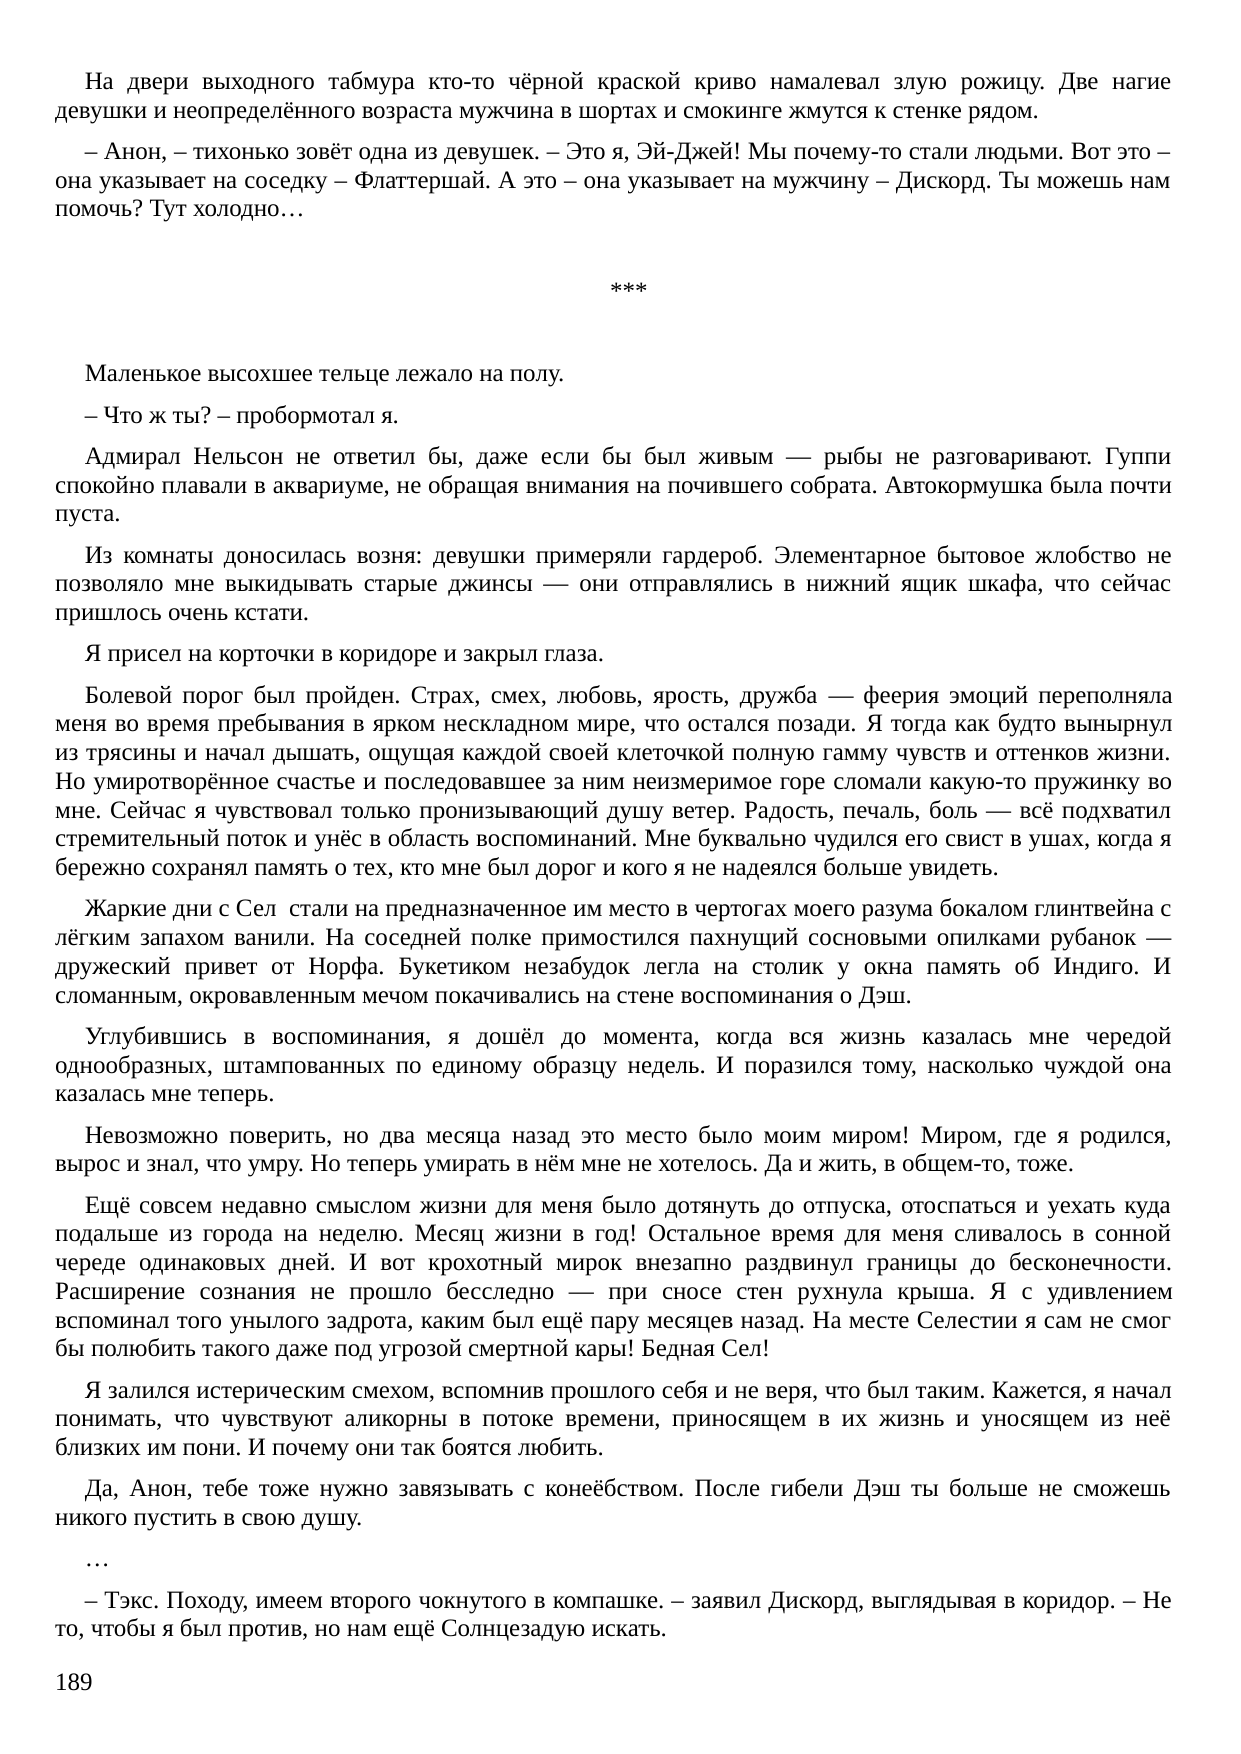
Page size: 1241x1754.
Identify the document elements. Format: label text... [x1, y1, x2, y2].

text Я присел на корточки в коридоре и закрыл глаза. [55, 638, 1173, 667]
text Маленькое высохшее тельце лежало на полу. [55, 358, 1173, 387]
text Невозможно поверить, но два месяца назад это место было моим миром! Миром, где я родился, вырос и знал, что умру. Но теперь умирать в нём мне не хотелось. Да и жить, в общем-то, тоже. [55, 1120, 1173, 1177]
text *** [55, 276, 1173, 305]
text – Что ж ты? – пробормотал я. [55, 400, 1173, 428]
text Адмирал Нельсон не ответил бы, даже если бы был живым — рыбы не разговаривают. Гуппи спокойно плавали в аквариуме, не обращая внимания на почившего собрата. Автокормушка была почти пуста. [55, 441, 1173, 527]
text Ещё совсем недавно смыслом жизни для меня было дотянуть до отпуска, отоспаться и уехать куда подальше из города на неделю. Месяц жизни в год! Остальное время для меня сливалось в сонной череде одинаковых дней. И вот крохотный мирок внезапно раздвинул границы до бесконечности. Расширение сознания не прошло бесследно — при сносе стен рухнула крыша. Я с удивлением вспоминал того унылого задрота, каким был ещё пару месяцев назад. На месте Селестии я сам не смог бы полюбить такого даже под угрозой смертной кары! Бедная Сел! [55, 1190, 1173, 1362]
text – Тэкс. Походу, имеем второго чокнутого в компашке. – заявил Дискорд, выглядывая в коридор. – Не то, чтобы я был против, но нам ещё Солнцезадую искать. [55, 1585, 1173, 1642]
text Да, Анон, тебе тоже нужно завязывать с конеёбством. После гибели Дэш ты больше не сможешь никого пустить в свою душу. [55, 1473, 1173, 1531]
text Из комнаты доносилась возня: девушки примеряли гардероб. Элементарное бытовое жлобство не позволяло мне выкидывать старые джинсы — они отправлялись в нижний ящик шкафа, что сейчас пришлось очень кстати. [55, 540, 1173, 626]
text На двери выходного табмура кто-то чёрной краской криво намалевал злую рожицу. Две нагие девушки и неопределённого возраста мужчина в шортах и смокинге жмутся к стенке рядом. [55, 66, 1173, 123]
text Я залился истерическим смехом, вспомнив прошлого себя и не веря, что был таким. Кажется, я начал понимать, что чувствуют аликорны в потоке времени, приносящем в их жизнь и уносящем из неё близких им пони. И почему они так боятся любить. [55, 1375, 1173, 1461]
text … [55, 1543, 1173, 1572]
text Углубившись в воспоминания, я дошёл до момента, когда вся жизнь казалась мне чередой однообразных, штампованных по единому образцу недель. И поразился тому, насколько чуждой она казалась мне теперь. [55, 1021, 1173, 1107]
text – Анон, – тихонько зовёт одна из девушек. – Это я, Эй-Джей! Мы почему-то стали людьми. Вот это – она указывает на соседку – Флаттершай. А это – она указывает на мужчину – Дискорд. Ты можешь нам помочь? Тут холодно… [55, 136, 1173, 222]
text Болевой порог был пройден. Страх, смех, любовь, ярость, дружба — феерия эмоций переполняла меня во время пребывания в ярком нескладном мире, что остался позади. Я тогда как будто вынырнул из трясины и начал дышать, ощущая каждой своей клеточкой полную гамму чувств и оттенков жизни. Но умиротворённое счастье и последовавшее за ним неизмеримое горе сломали какую-то пружинку во мне. Сейчас я чувствовал только пронизывающий душу ветер. Радость, печаль, боль — всё подхватил стремительный поток и унёс в область воспоминаний. Мне буквально чудился его свист в ушах, когда я бережно сохранял память о тех, кто мне был дорог и кого я не надеялся больше увидеть. [55, 680, 1173, 881]
text Жаркие дни с Сел стали на предназначенное им место в чертогах моего разума бокалом глинтвейна с лёгким запахом ванили. На соседней полке примостился пахнущий сосновыми опилками рубанок — дружеский привет от Норфа. Букетиком незабудок легла на столик у окна память об Индиго. И сломанным, окровавленным мечом покачивались на стене воспоминания о Дэш. [55, 893, 1173, 1008]
